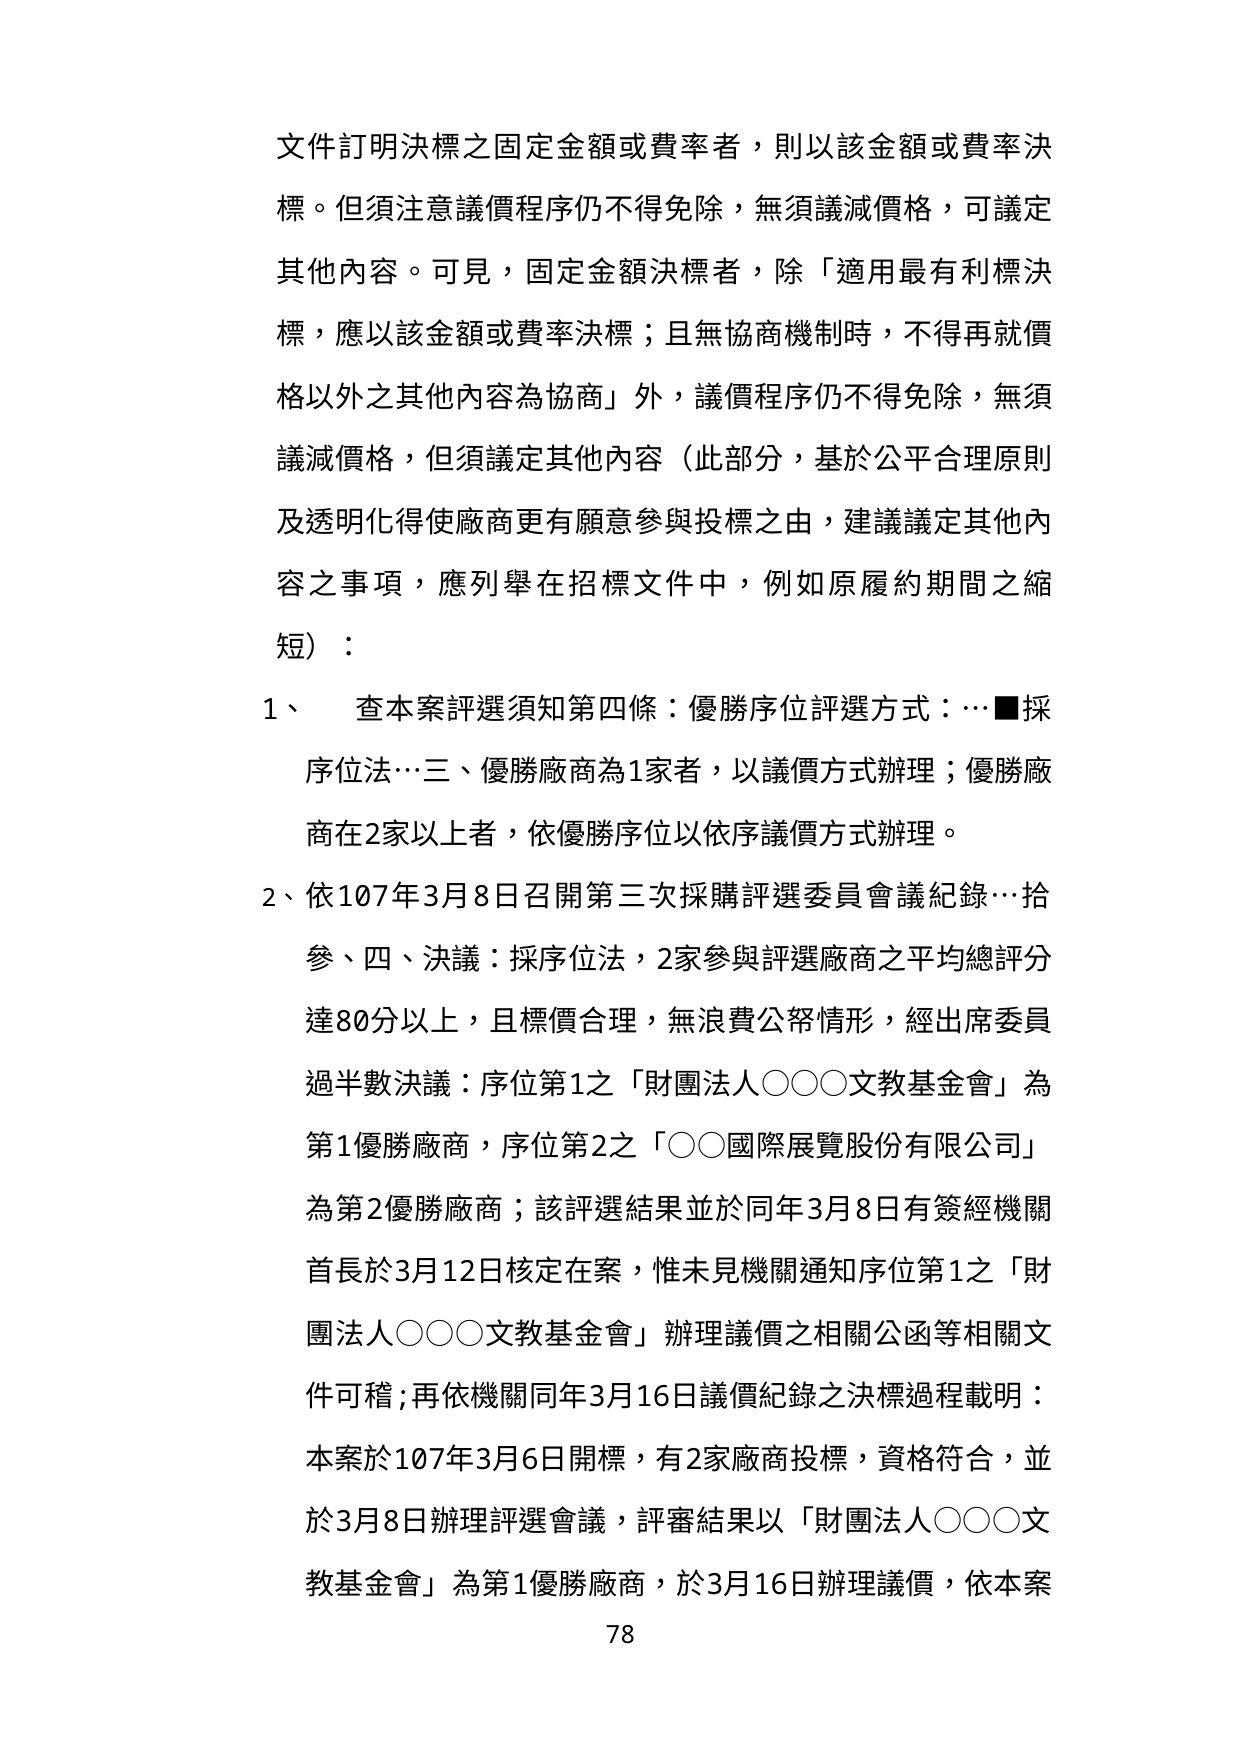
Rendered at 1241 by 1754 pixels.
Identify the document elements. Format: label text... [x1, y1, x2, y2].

list 查本案評選須知第四條：優勝序位評選方式：…■採序位法…三、優勝廠商為1家者，以議價方式辦理；優勝廠商在2家以上者，依優勝序位以依序議價方式辦理。 [261, 665, 1053, 853]
list 文件訂明決標之固定金額或費率者，則以該金額或費率決標。但須注意議價程序仍不得免除，無須議減價格，可議定其他內容。可見，固定金額決標者，除「適用最有利標決標，應以該金額或費率決標；且無協商機制時，不得再就價格以外之其他內容為協商」外，議價程序仍不得免除，無須議減價格，但須議定其他內容（此部分，基於公平合理原則及透明化得使廠商更有願意參與投標之由，建議議定其他內容之事項，應列舉在招標文件中，例如原履約期間之縮短）： [187, 103, 1053, 665]
list 依107年3月8日召開第三次採購評選委員會議紀錄…拾參、四、決議：採序位法，2家參與評選廠商之平均總評分達80分以上，且標價合理，無浪費公帑情形，經出席委員過半數決議：序位第1之「財團法人○○○文教基金會」為第1優勝廠商，序位第2之「○○國際展覽股份有限公司」為第2優勝廠商；該評選結果並於同年3月8日有簽經機關首長於3月12日核定在案，惟未見機關通知序位第1之「財團法人○○○文教基金會」辦理議價之相關公函等相關文件可稽;再依機關同年3月16日議價紀錄之決標過程載明：本案於107年3月6日開標，有2家廠商投標，資格符合，並於3月8日辦理評選會議，評審結果以「財團法人○○○文教基金會」為第1優勝廠商，於3月16日辦理議價，依本案 [261, 853, 1053, 1603]
